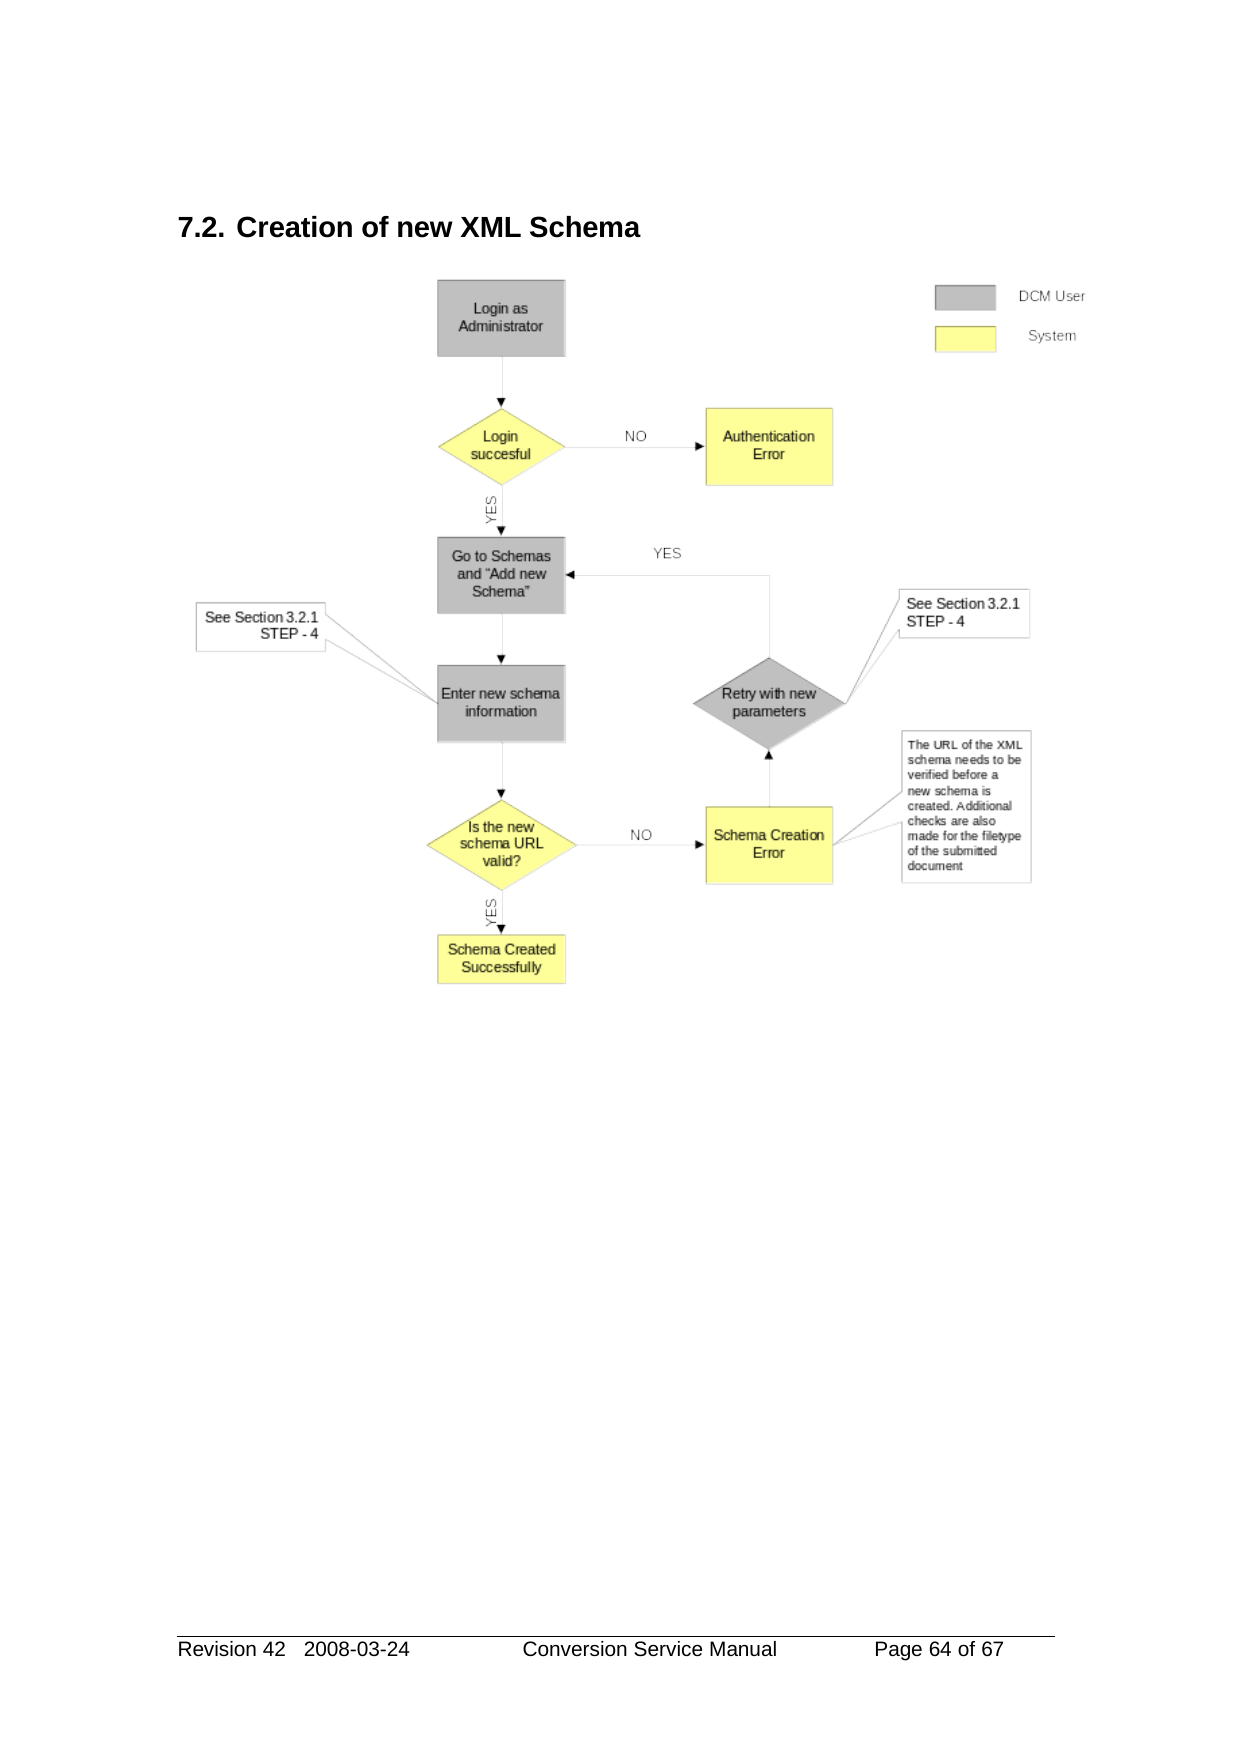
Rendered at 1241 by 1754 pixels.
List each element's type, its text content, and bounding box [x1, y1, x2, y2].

subtitle Creation of new XML Schema [177, 210, 1092, 244]
